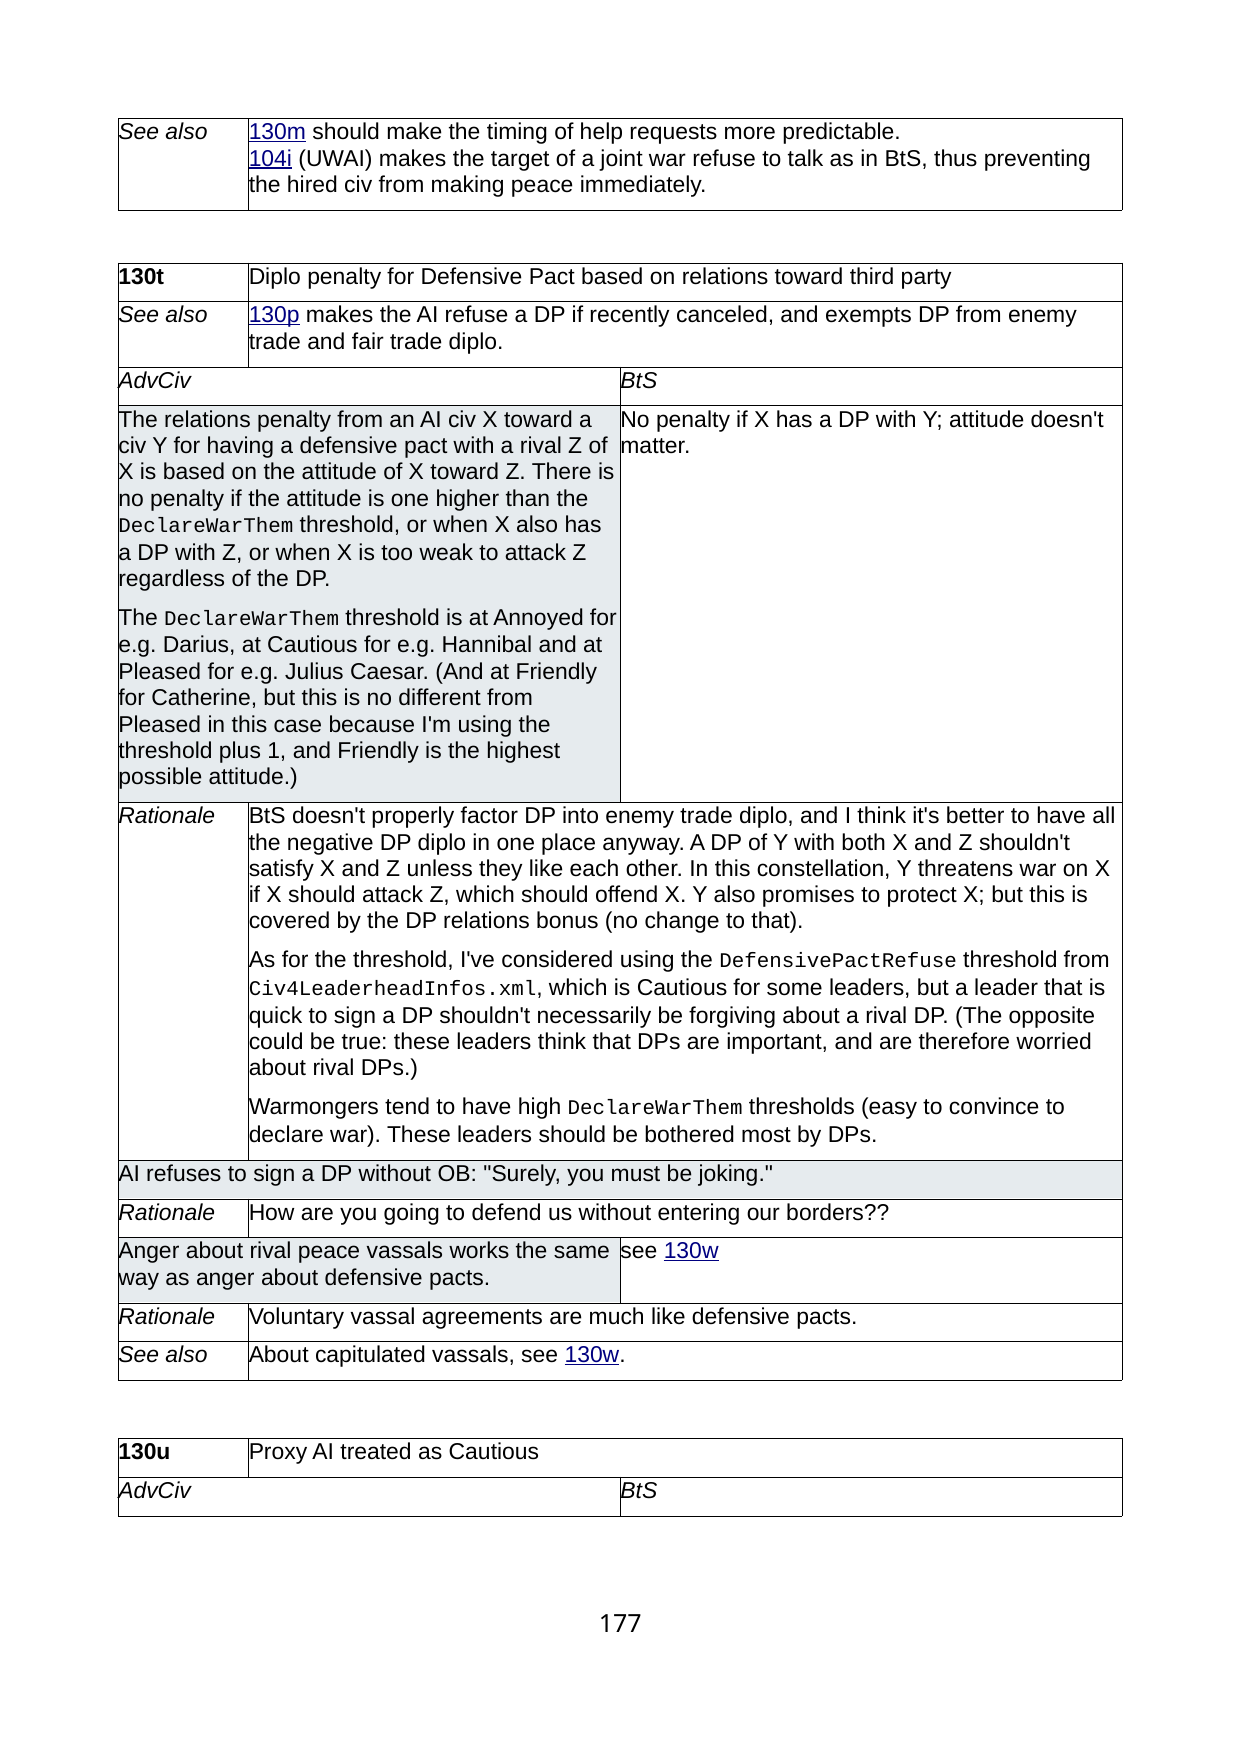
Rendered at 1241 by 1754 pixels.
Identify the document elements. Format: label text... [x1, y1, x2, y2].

table_cell 130m should make the timing of help requests more predictable. 104i (UWAI) makes the target of a joint war refuse to talk as in BtS, thus preventing the hired civ from making peace immediately. [249, 119, 1122, 210]
table_cell see 130w [621, 1238, 1122, 1302]
table_cell BtS [621, 368, 1122, 405]
table_cell AdvCiv [119, 368, 620, 405]
table_cell See also [119, 119, 248, 210]
table_header Proxy AI treated as Cautious [249, 1439, 1122, 1477]
table_cell See also [119, 302, 248, 367]
table_cell About capitulated vassals, see 130w. [249, 1342, 1122, 1380]
table_cell Rationale [119, 1200, 248, 1237]
table_cell Anger about rival peace vassals works the same way as anger about defensive pacts. [119, 1238, 620, 1302]
table_cell See also [119, 1342, 248, 1380]
table_cell The relations penalty from an AI civ X toward a civ Y for having a defensive pact with a rival Z of X is based on the attitude of X toward Z. There is no penalty if the attitude is one higher than the DeclareWarThem threshold, or when X also has a DP with Z, or when X is too weak to attack Z regardless of the DP. The DeclareWarThem threshold is at Annoyed for e.g. Darius, at Cautious for e.g. Hannibal and at Pleased for e.g. Julius Caesar. (And at Friendly for Catherine, but this is no different from Pleased in this case because I'm using the threshold plus 1, and Friendly is the highest possible attitude.) [119, 406, 620, 802]
table_cell Rationale [119, 1304, 248, 1341]
table_cell BtS [621, 1478, 1122, 1516]
table_cell Voluntary vassal agreements are much like defensive pacts. [249, 1304, 1122, 1341]
table_header Diplo penalty for Defensive Pact based on relations toward third party [249, 264, 1122, 301]
table_cell How are you going to defend us without entering our borders?? [249, 1200, 1122, 1237]
table_header 130t [119, 264, 248, 301]
table_cell Rationale [119, 803, 248, 1159]
table_header 130u [119, 1439, 248, 1477]
table_cell AdvCiv [119, 1478, 620, 1516]
table_cell 130p makes the AI refuse a DP if recently canceled, and exempts DP from enemy trade and fair trade diplo. [249, 302, 1122, 367]
table_cell No penalty if X has a DP with Y; attitude doesn't matter. [621, 406, 1122, 802]
table_cell AI refuses to sign a DP without OB: "Surely, you must be joking." [119, 1161, 1122, 1198]
table_cell BtS doesn't properly factor DP into enemy trade diplo, and I think it's better to have all the negative DP diplo in one place anyway. A DP of Y with both X and Z shouldn't satisfy X and Z unless they like each other. In this constellation, Y threatens war on X if X should attack Z, which should offend X. Y also promises to protect X; but this is covered by the DP relations bonus (no change to that). As for the threshold, I've considered using the DefensivePactRefuse threshold from Civ4LeaderheadInfos.xml, which is Cautious for some leaders, but a leader that is quick to sign a DP shouldn't necessarily be forgiving about a rival DP. (The opposite could be true: these leaders think that DPs are important, and are therefore worried about rival DPs.) Warmongers tend to have high DeclareWarThem thresholds (easy to convince to declare war). These leaders should be bothered most by DPs. [249, 803, 1122, 1159]
